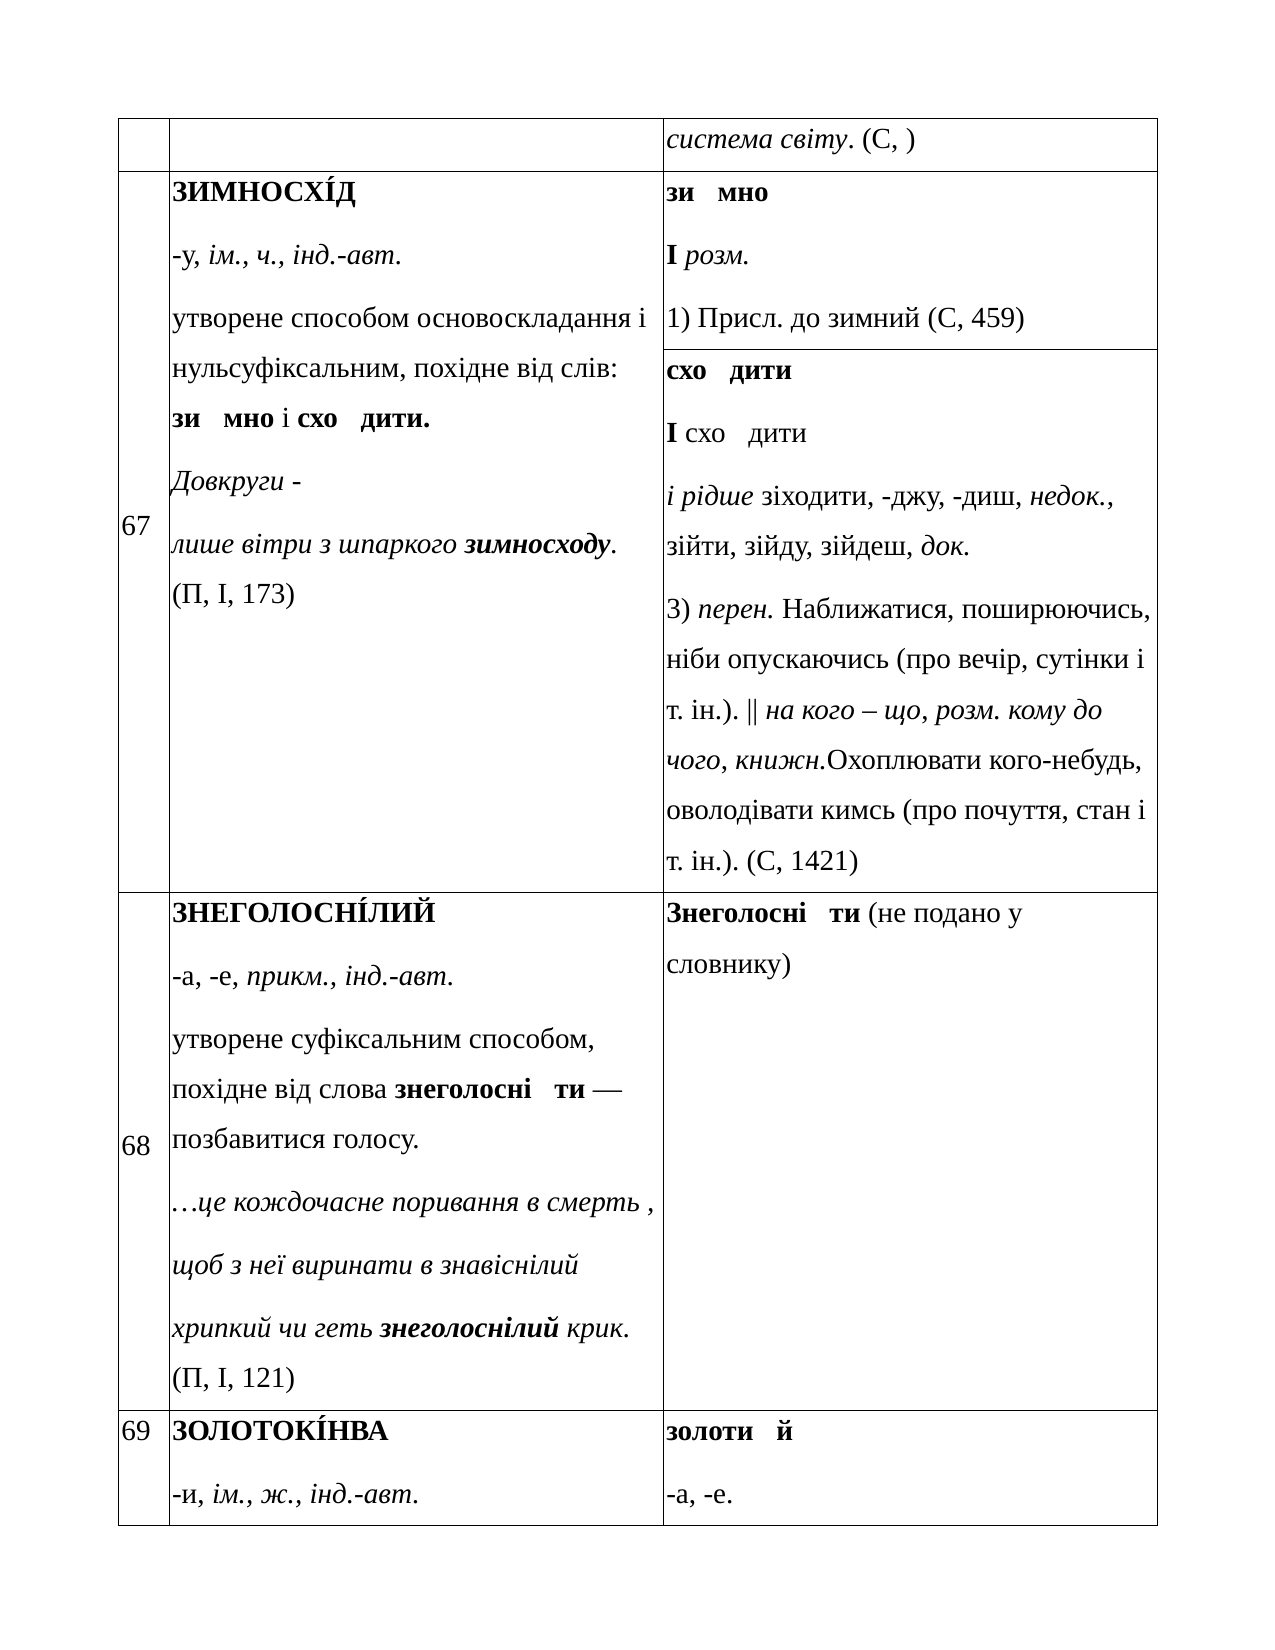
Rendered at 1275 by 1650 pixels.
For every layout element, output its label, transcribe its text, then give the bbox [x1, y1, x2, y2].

table_cell зимно I розм. 1) Присл. до зимний (С, 459) [664, 172, 1157, 349]
table_cell Знеголосніти (не подано у словнику) [664, 893, 1157, 1409]
table_cell ЗОЛОТОКÍНВА -и, ім., ж., інд.-авт. [170, 1411, 663, 1525]
table_cell сходити I сходити і рідше зіходити, -джу, -диш, недок., зійти, зійду, зійдеш, док. 3) перен. Наближатися, поширюючись, ніби опускаючись (про вечір, сутінки і т. ін.). || на кого – що, розм. кому до чого, книжн.Охоплювати кого-небудь, оволодівати кимсь (про почуття, стан і т. ін.). (С, 1421) [664, 350, 1157, 892]
table_cell система світу. (С, ) [664, 119, 1157, 171]
table_cell ЗИМНОСХÍД -у, ім., ч., інд.-авт. утворене способом основоскладання і нульсуфіксальним, похідне від слів: зимно і сходити. Довкруги - лише вітри з шпаркого зимносходу. (П, І, 173) [170, 172, 663, 892]
table_cell 68 [119, 893, 169, 1409]
table_cell 67 [119, 172, 169, 892]
table_cell [170, 119, 663, 171]
table_cell [119, 119, 169, 171]
table_cell ЗНЕГОЛОСНÍЛИЙ -а, -е, прикм., інд.-авт. утворене суфіксальним способом, похідне від слова знеголосніти — позбавитися голосу. …це кождочасне поривання в смерть , щоб з неї виринати в знавіснілий хрипкий чи геть знеголоснілий крик. (П, І, 121) [170, 893, 663, 1409]
table_cell золотий -а, -е. [664, 1411, 1157, 1525]
table_cell 69 [119, 1411, 169, 1525]
